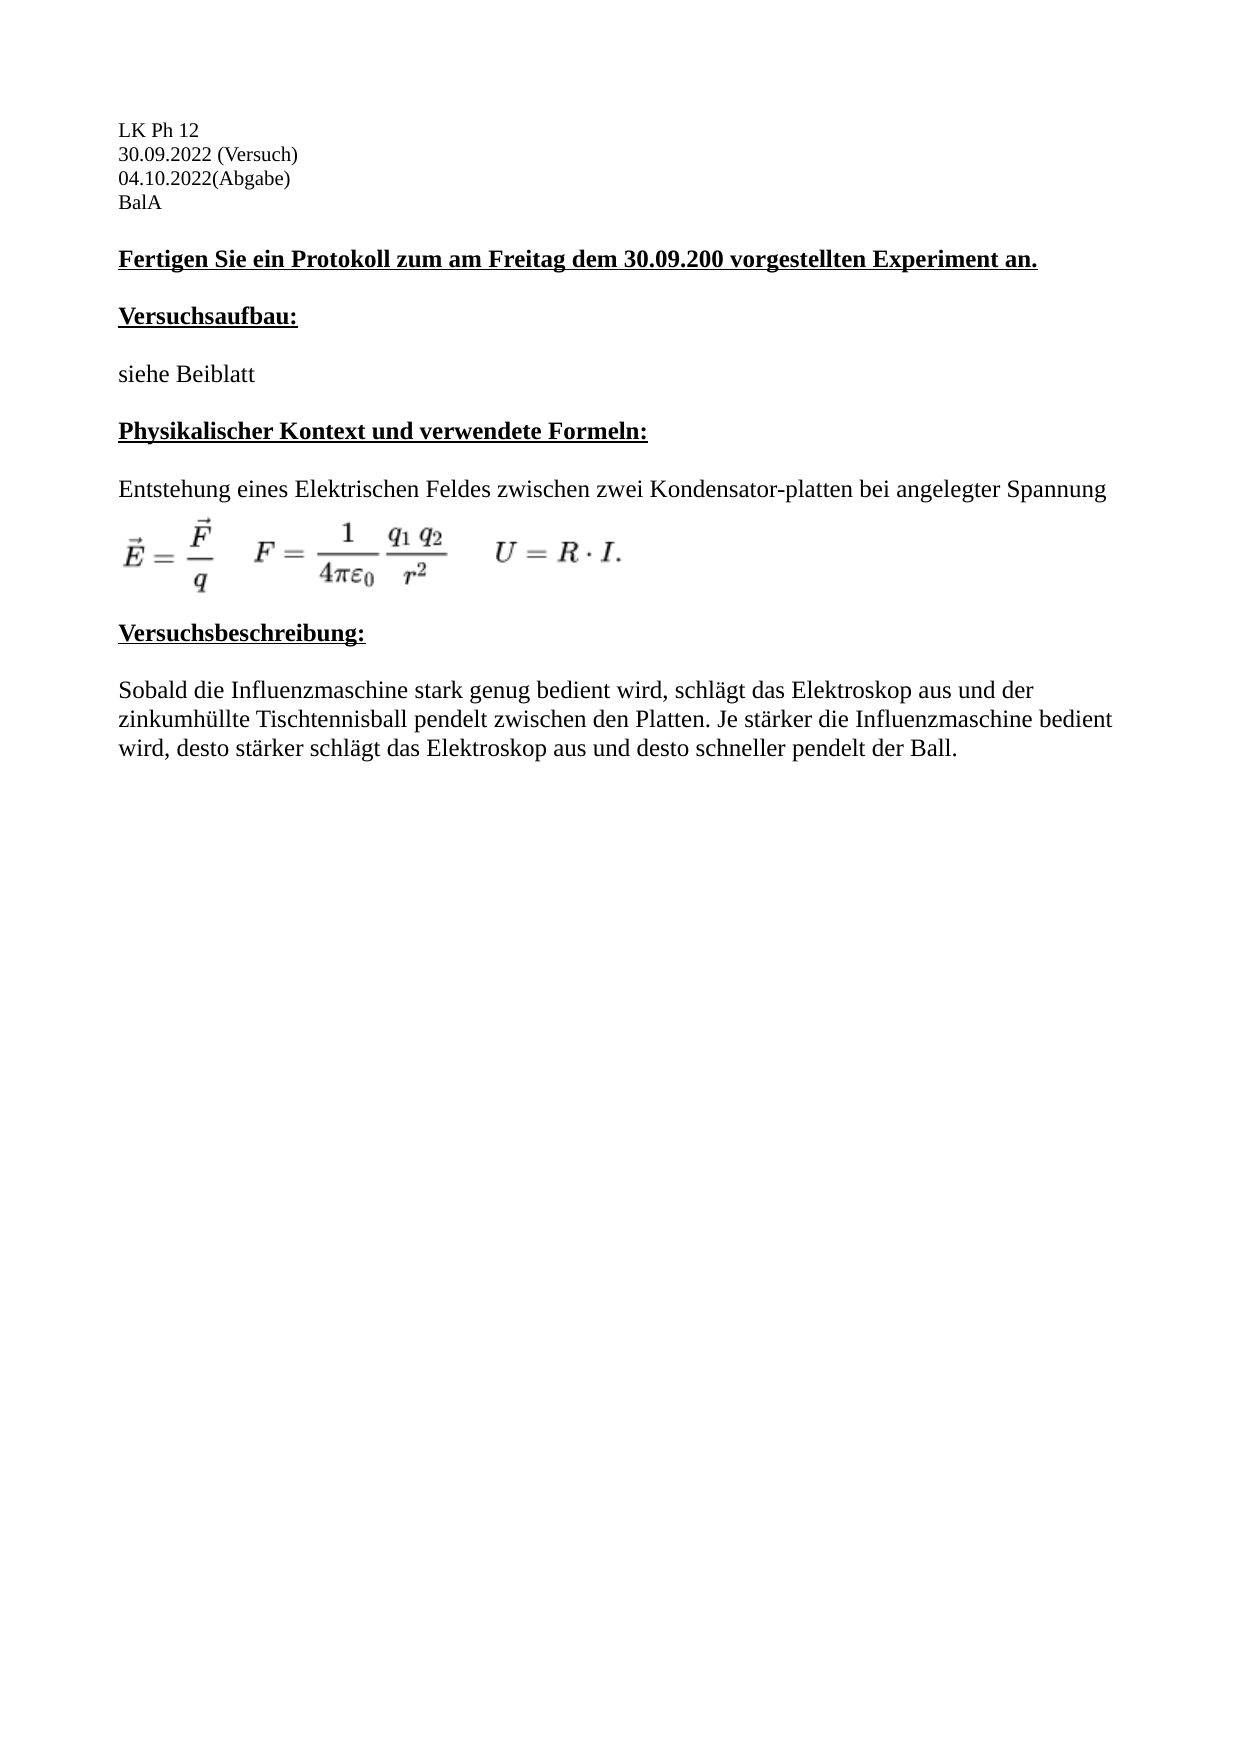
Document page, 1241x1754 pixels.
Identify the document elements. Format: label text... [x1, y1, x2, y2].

text Sobald die Influenzmaschine stark genug bedient wird, schlägt das Elektroskop aus und der zinkumhüllte Tischtennisball pendelt zwischen den Platten. Je stärker die Influenzmaschine bedient wird, desto stärker schlägt das Elektroskop aus und desto schneller pendelt der Ball. [118, 675, 1122, 761]
text Physikalischer Kontext und verwendete Formeln: [118, 416, 1122, 445]
text siehe Beiblatt [118, 359, 1122, 388]
picture [495, 539, 623, 566]
picture [122, 514, 222, 596]
text Fertigen Sie ein Protokoll zum am Freitag dem 30.09.200 vorgestellten Experiment an. [118, 244, 1122, 273]
text Versuchsaufbau: [118, 301, 1122, 330]
text Entstehung eines Elektrischen Feldes zwischen zwei Kondensator-platten bei angelegter Spannung [118, 474, 1122, 503]
picture [253, 520, 451, 591]
text Versuchsbeschreibung: [118, 618, 1122, 646]
